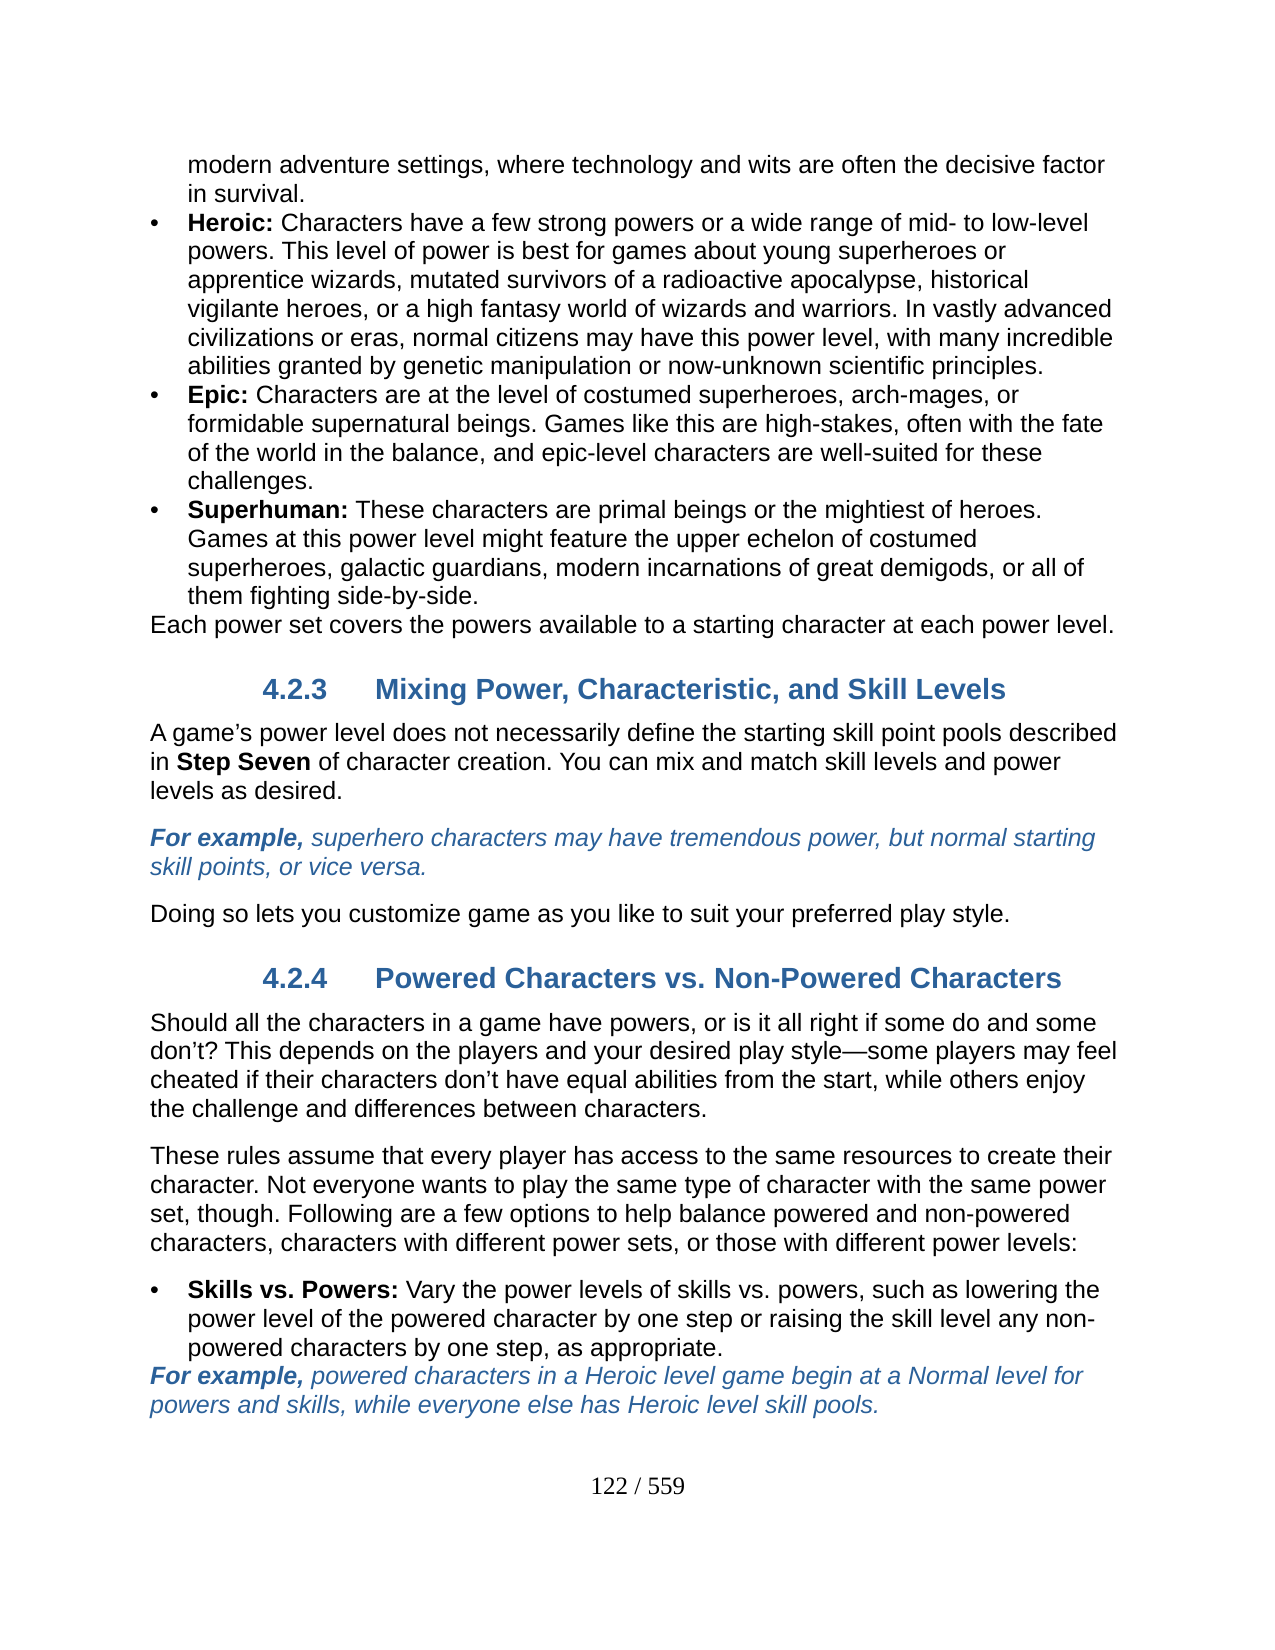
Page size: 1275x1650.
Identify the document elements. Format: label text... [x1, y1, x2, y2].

subtitle Powered Characters vs. Non-Powered Characters [262, 961, 1125, 995]
text • Skills vs. Powers: Vary the power levels of skills vs. powers, such as lowering the power level of the powered character by one step or raising the skill level any non-powered characters by one step, as appropriate. [150, 1275, 1125, 1361]
text These rules assume that every player has access to the same resources to create their character. Not everyone wants to play the same type of character with the same power set, though. Following are a few options to help balance powered and non-powered characters, characters with different power sets, or those with different power levels: [150, 1141, 1125, 1256]
text Doing so lets you customize game as you like to suit your preferred play style. [150, 899, 1125, 928]
text • Superhuman: These characters are primal beings or the mightiest of heroes. Games at this power level might feature the upper echelon of costumed superheroes, galactic guardians, modern incarnations of great demigods, or all of them fighting side-by-side. [150, 495, 1125, 610]
text modern adventure settings, where technology and wits are often the decisive factor in survival. [150, 150, 1125, 207]
text A game’s power level does not necessarily define the starting skill point pools described in Step Seven of character creation. You can mix and match skill levels and power levels as desired. [150, 718, 1125, 804]
text For example, superhero characters may have tremendous power, but normal starting skill points, or vice versa. [150, 823, 1125, 881]
text • Epic: Characters are at the level of costumed superheroes, arch-mages, or formidable supernatural beings. Games like this are high-stakes, often with the fate of the world in the balance, and epic-level characters are well-suited for these challenges. [150, 380, 1125, 495]
text • Heroic: Characters have a few strong powers or a wide range of mid- to low-level powers. This level of power is best for games about young superheroes or apprentice wizards, mutated survivors of a radioactive apocalypse, historical vigilante heroes, or a high fantasy world of wizards and warriors. In vastly advanced civilizations or eras, normal citizens may have this power level, with many incredible abilities granted by genetic manipulation or now-unknown scientific principles. [150, 207, 1125, 380]
text For example, powered characters in a Heroic level game begin at a Normal level for powers and skills, while everyone else has Heroic level skill pools. [150, 1361, 1125, 1419]
text Should all the characters in a game have powers, or is it all right if some do and some don’t? This depends on the players and your desired play style—some players may feel cheated if their characters don’t have equal abilities from the start, while others enjoy the challenge and differences between characters. [150, 1007, 1125, 1122]
subtitle Mixing Power, Characteristic, and Skill Levels [262, 672, 1125, 706]
text Each power set covers the powers available to a starting character at each power level. [150, 610, 1125, 639]
